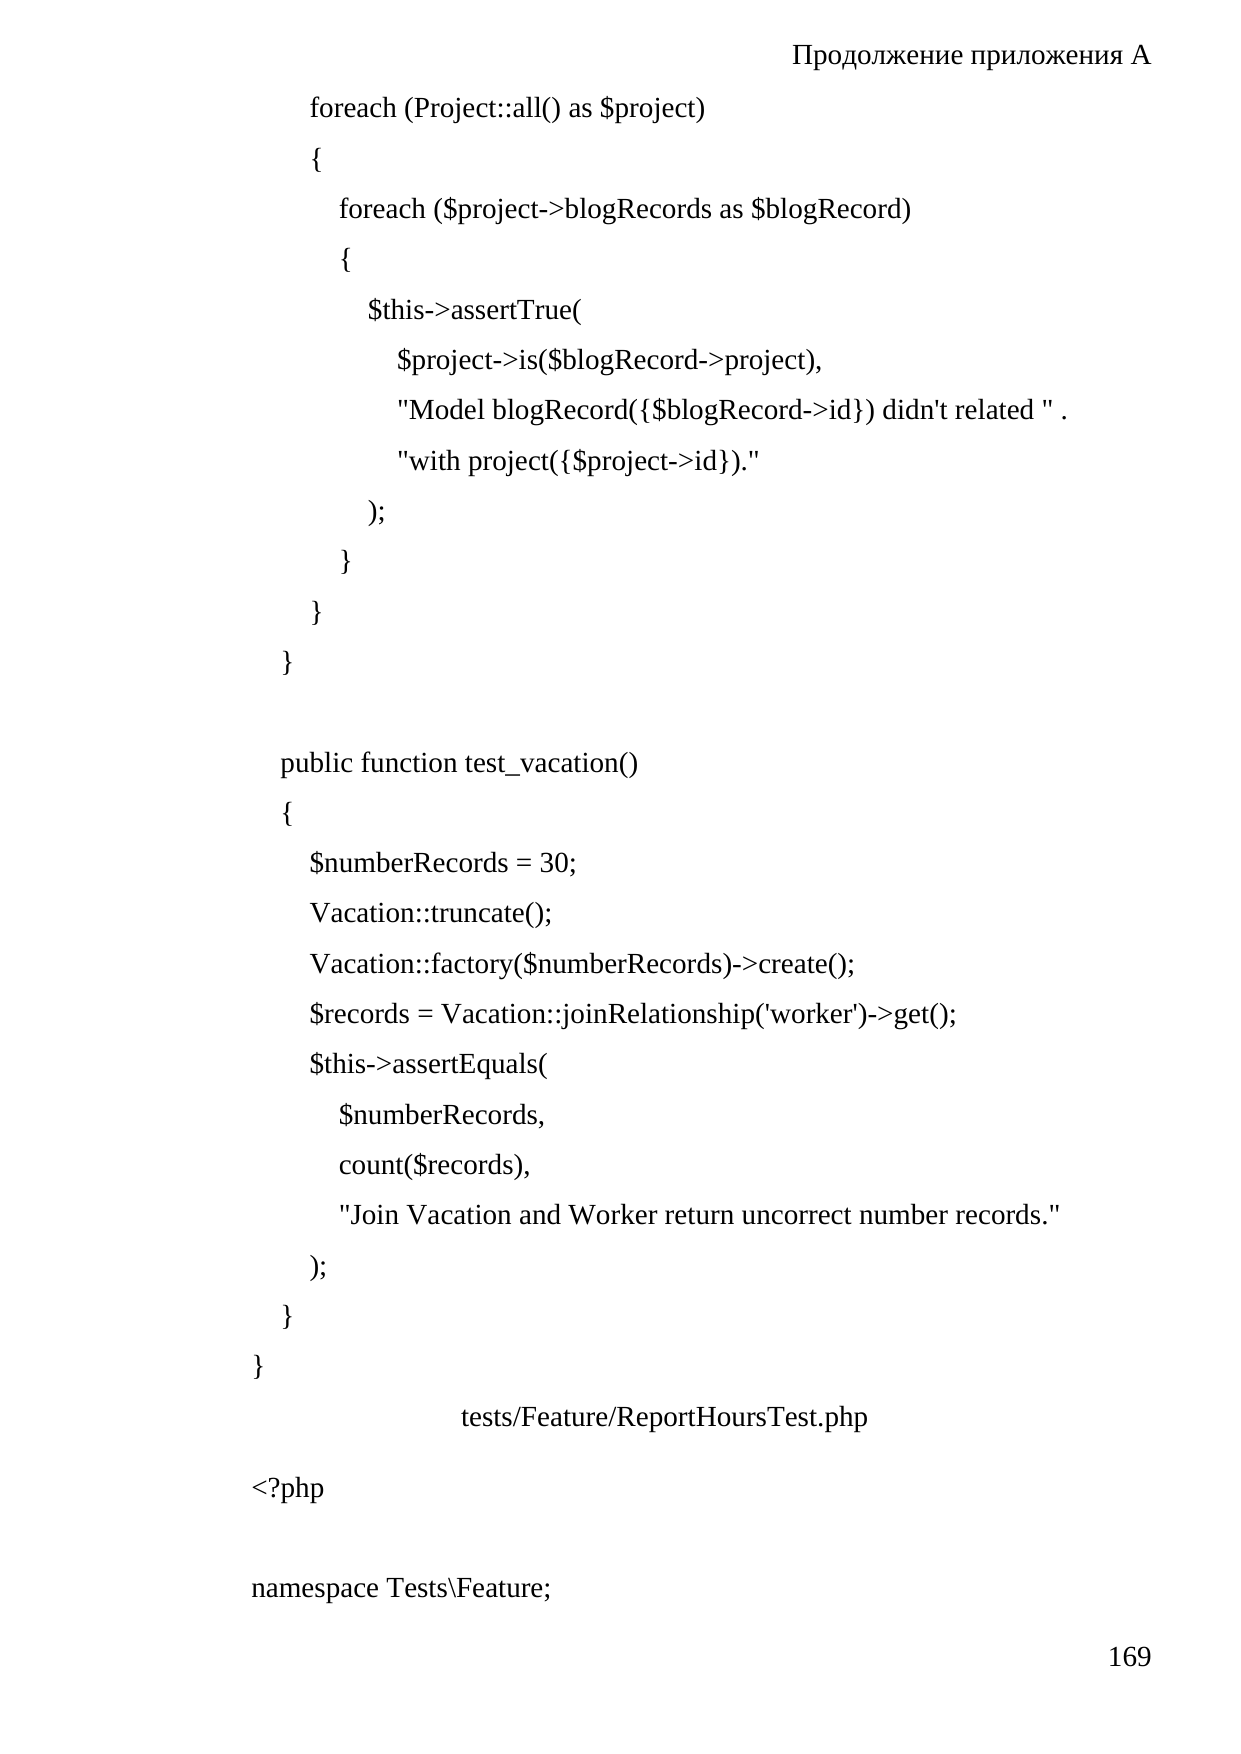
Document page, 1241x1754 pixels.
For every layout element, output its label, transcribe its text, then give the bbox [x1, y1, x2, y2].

text $numberRecords = 30; [177, 845, 1152, 879]
text } [177, 594, 1152, 627]
text } [177, 543, 1152, 577]
text Vacation::factory($numberRecords)->create(); [177, 946, 1152, 979]
text { [177, 141, 1152, 174]
text ); [177, 1248, 1152, 1281]
text $numberRecords, [177, 1097, 1152, 1130]
text "Model blogRecord({$blogRecord->id}) didn't related " . [177, 392, 1152, 426]
text } [177, 1298, 1152, 1332]
text $project->is($blogRecord->project), [177, 342, 1152, 376]
text foreach (Project::all() as $project) [177, 91, 1152, 124]
text foreach ($project->blogRecords as $blogRecord) [177, 191, 1152, 225]
text namespace Tests\Feature; [177, 1571, 1152, 1604]
text "Join Vacation and Worker return uncorrect number records." [177, 1197, 1152, 1231]
text } [177, 644, 1152, 678]
text count($records), [177, 1147, 1152, 1181]
text <?php [177, 1470, 1152, 1503]
text public function test_vacation() [177, 745, 1152, 778]
text { [177, 242, 1152, 275]
text $this->assertTrue( [177, 292, 1152, 325]
text Vacation::truncate(); [177, 896, 1152, 929]
subtitle tests/Feature/ReportHoursTest.php [177, 1399, 1152, 1432]
text $this->assertEquals( [177, 1047, 1152, 1080]
text $records = Vacation::joinRelationship('worker')->get(); [177, 996, 1152, 1030]
text "with project({$project->id})." [177, 443, 1152, 476]
text } [177, 1348, 1152, 1382]
text ); [177, 493, 1152, 527]
text { [177, 795, 1152, 828]
